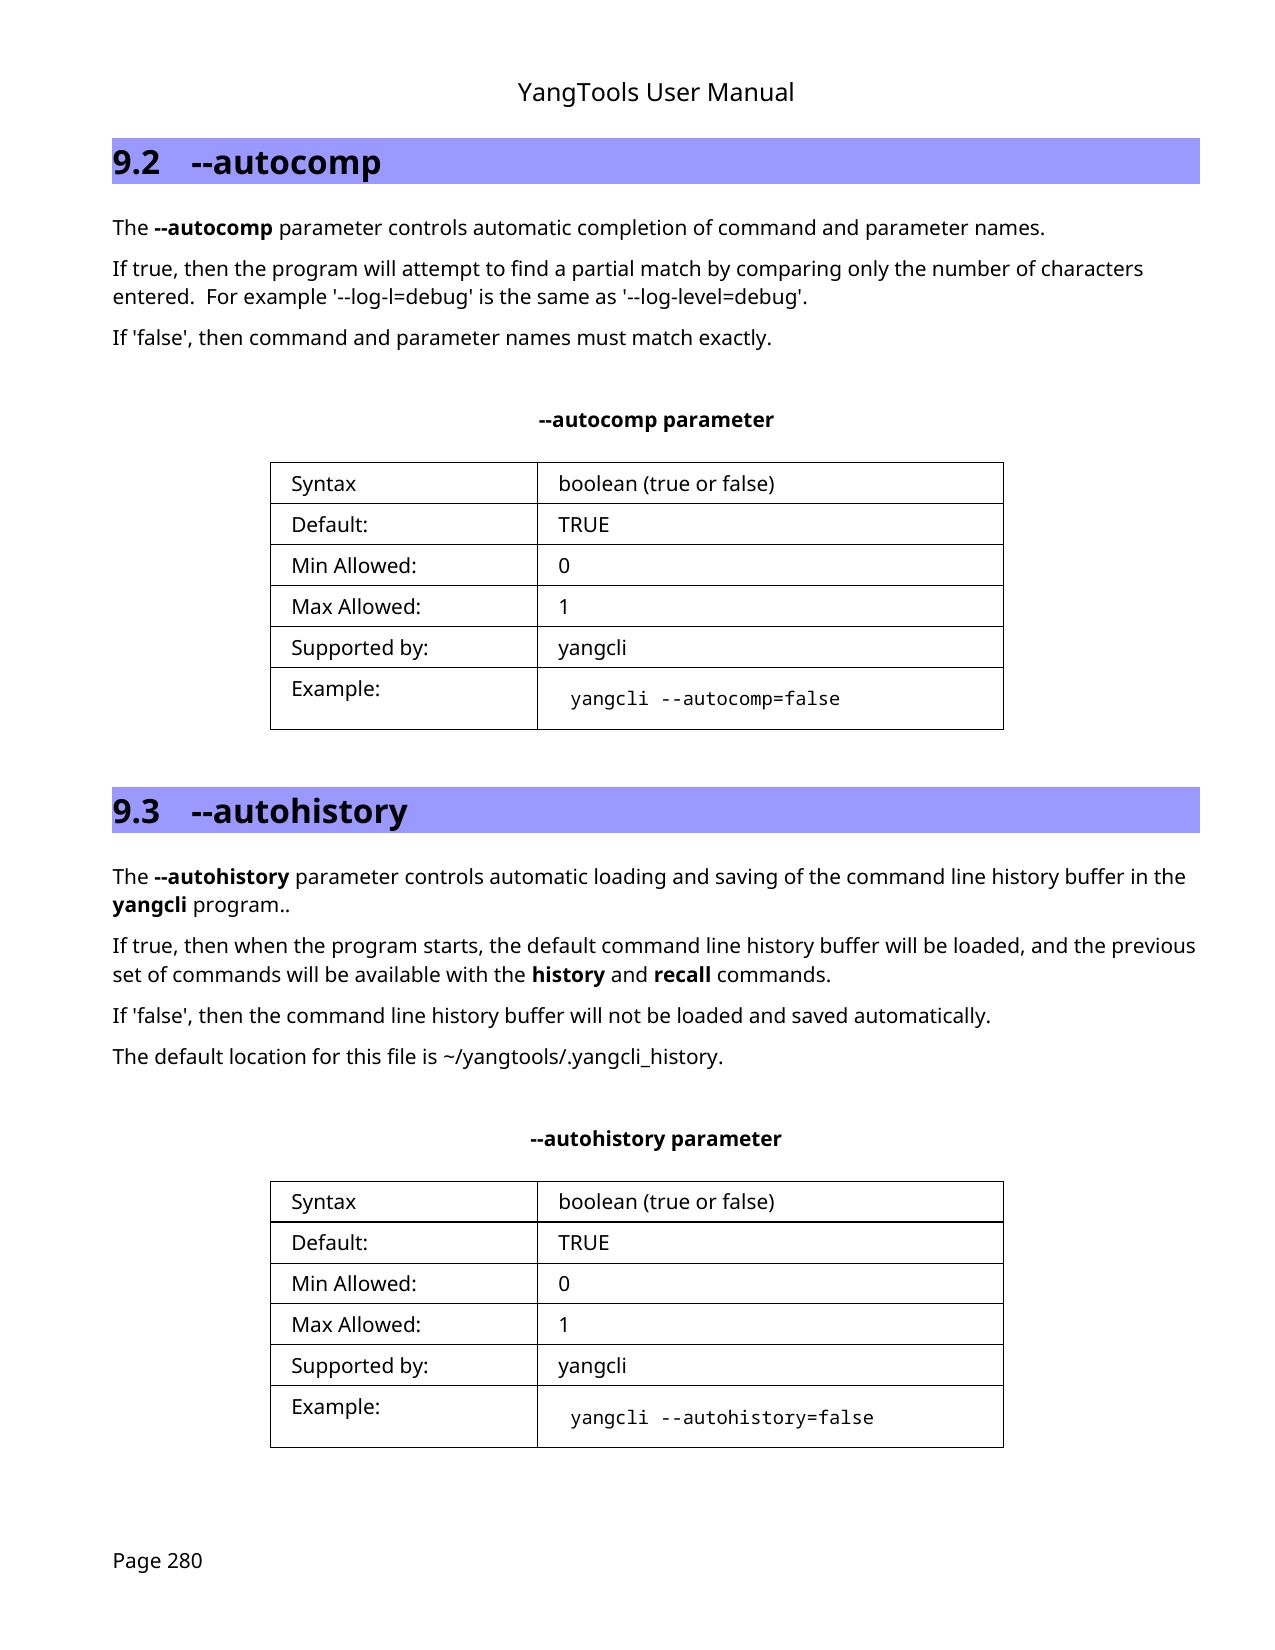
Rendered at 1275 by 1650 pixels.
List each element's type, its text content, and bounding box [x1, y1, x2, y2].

text If 'false', then the command line history buffer will not be loaded and saved automatically. [112, 1001, 1200, 1029]
subtitle --autohistory parameter [127, 1124, 1185, 1152]
subtitle --autocomp parameter [127, 405, 1185, 434]
table_cell Default: [271, 504, 537, 544]
text If 'false', then command and parameter names must match exactly. [112, 323, 1200, 352]
table_cell Example: [271, 668, 537, 729]
table_cell Min Allowed: [271, 545, 537, 585]
table_cell Example: [271, 1386, 537, 1447]
table_cell yangcli [538, 1345, 1003, 1385]
subtitle --autohistory [112, 787, 1200, 833]
table_cell TRUE [538, 504, 1003, 544]
table_header Syntax [271, 463, 537, 503]
table_cell Default: [271, 1223, 537, 1262]
table_cell yangcli [538, 627, 1003, 667]
table_cell yangcli --autohistory=false [538, 1386, 1003, 1447]
table_cell 1 [538, 586, 1003, 626]
subtitle --autocomp [112, 138, 1200, 184]
table_header Syntax [271, 1182, 537, 1221]
table_cell 1 [538, 1304, 1003, 1344]
table_cell 0 [538, 1264, 1003, 1303]
table_cell yangcli --autocomp=false [538, 668, 1003, 729]
text The --autocomp parameter controls automatic completion of command and parameter names. [112, 213, 1200, 242]
table_cell 0 [538, 545, 1003, 585]
table_cell Max Allowed: [271, 586, 537, 626]
table_header boolean (true or false) [538, 463, 1003, 503]
text If true, then the program will attempt to find a partial match by comparing only the number of characters entered. For example '--log-l=debug' is the same as '--log-level=debug'. [112, 254, 1200, 311]
table_header boolean (true or false) [538, 1182, 1003, 1221]
table_cell Supported by: [271, 627, 537, 667]
text The --autohistory parameter controls automatic loading and saving of the command line history buffer in the yangcli program.. [112, 862, 1200, 919]
table_cell Max Allowed: [271, 1304, 537, 1344]
table_cell TRUE [538, 1223, 1003, 1262]
table_cell Min Allowed: [271, 1264, 537, 1303]
text If true, then when the program starts, the default command line history buffer will be loaded, and the previous set of commands will be available with the history and recall commands. [112, 931, 1200, 988]
text The default location for this file is ~/yangtools/.yangcli_history. [112, 1042, 1200, 1070]
table_cell Supported by: [271, 1345, 537, 1385]
